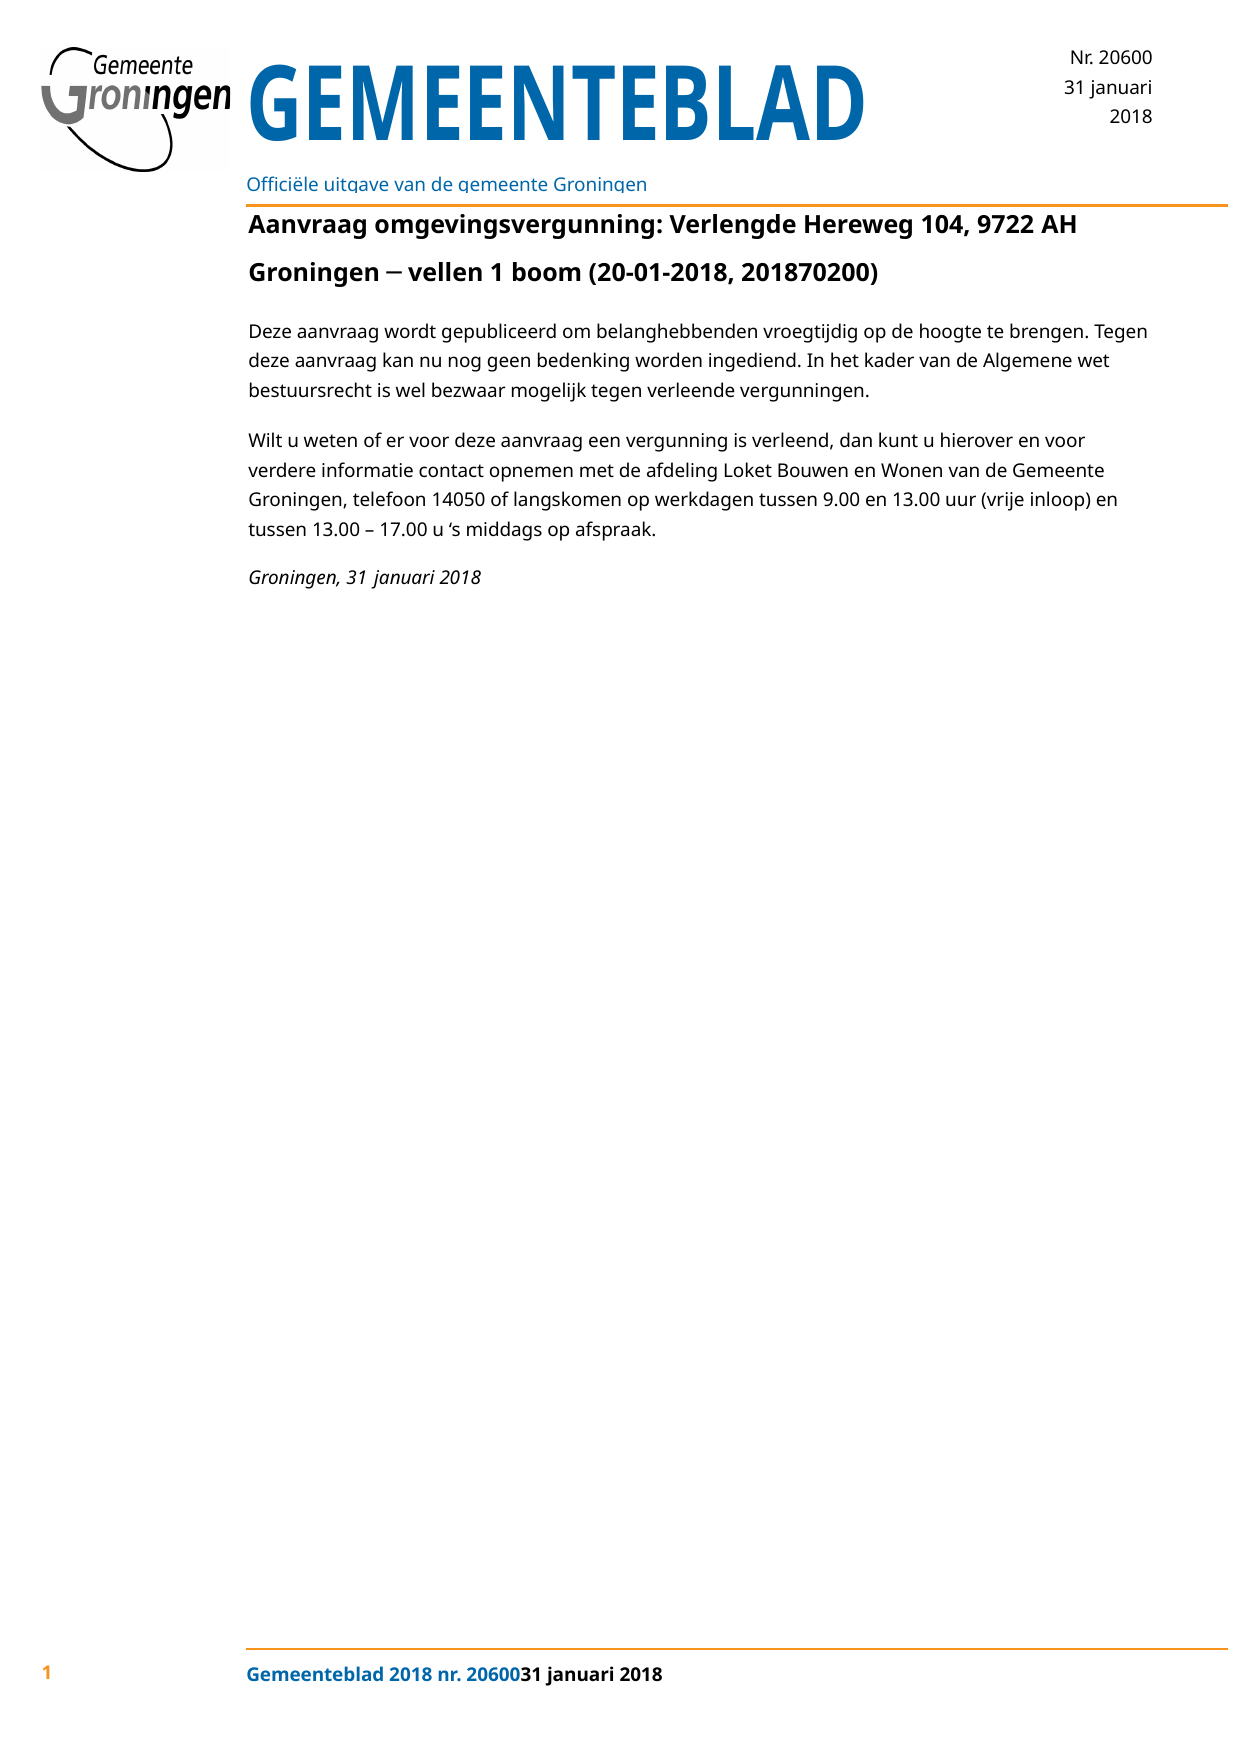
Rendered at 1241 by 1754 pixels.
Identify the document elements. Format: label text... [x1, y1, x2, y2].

text Groningen, 31 januari 2018 [248, 564, 1152, 590]
text Deze aanvraag wordt gepubliceerd om belanghebbenden vroegtijdig op de hoogte te brengen. Tegen deze aanvraag kan nu nog geen bedenking worden ingediend. In het kader van de Algemene wet bestuursrecht is wel bezwaar mogelijk tegen verleende vergunningen. [248, 318, 1152, 403]
picture [41, 47, 231, 172]
text Wilt u weten of er voor deze aanvraag een vergunning is verleend, dan kunt u hierover en voor verdere informatie contact opnemen met de afdeling Loket Bouwen en Wonen van de Gemeente Groningen, telefoon 14050 of langskomen op werkdagen tussen 9.00 en 13.00 uur (vrije inloop) en tussen 13.00 – 17.00 u ‘s middags op afspraak. [248, 427, 1152, 542]
text Aanvraag omgevingsvergunning: Verlengde Hereweg 104, 9722 AH Groningen ─ vellen 1 boom (20-01-2018, 201870200) [248, 207, 1152, 288]
